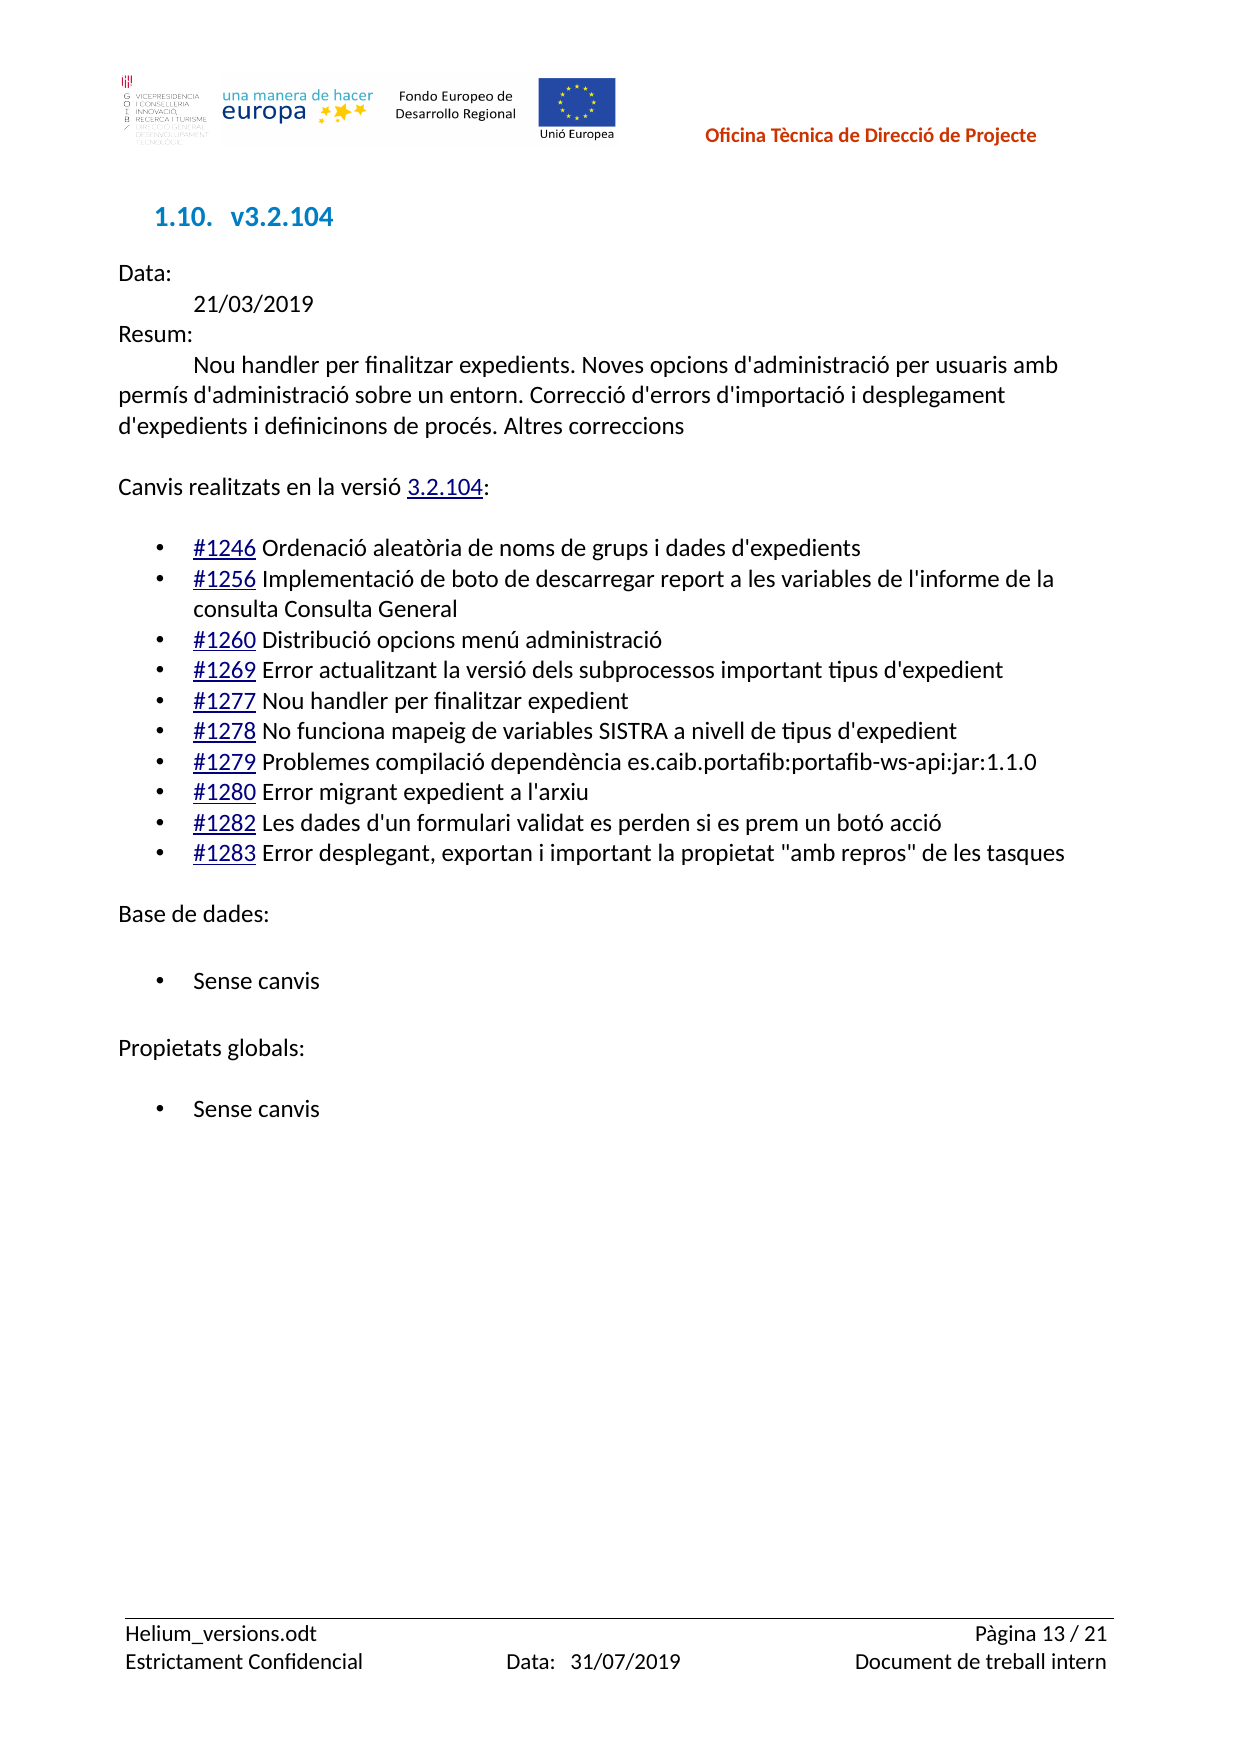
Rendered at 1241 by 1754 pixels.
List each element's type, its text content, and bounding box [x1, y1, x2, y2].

list Sense canvis [156, 966, 1122, 996]
list #1280 Error migrant expedient a l'arxiu [156, 776, 1122, 807]
subtitle v3.2.104 [153, 198, 1122, 234]
list #1269 Error actualitzant la versió dels subprocessos important tipus d'expedient [156, 654, 1122, 685]
list #1278 No funciona mapeig de variables SISTRA a nivell de tipus d'expedient [156, 715, 1122, 746]
list #1246 Ordenació aleatòria de noms de grups i dades d'expedients [156, 532, 1122, 563]
picture [219, 73, 621, 147]
list #1282 Les dades d'un formulari validat es perden si es prem un botó acció [156, 807, 1122, 837]
text 21/03/2019 [118, 288, 1122, 319]
picture [118, 73, 213, 147]
text Nou handler per finalitzar expedients. Noves opcions d'administració per usuaris amb permís d'administració sobre un entorn. Correcció d'errors d'importació i desplegament d'expedients i definicinons de procés. Altres correccions [118, 349, 1122, 441]
text Canvis realitzats en la versió 3.2.104: [118, 471, 1122, 502]
list #1279 Problemes compilació dependència es.caib.portafib:portafib-ws-api:jar:1.1.0 [156, 746, 1122, 776]
list #1260 Distribució opcions menú administració [156, 624, 1122, 654]
text Data: [118, 258, 1122, 288]
list #1283 Error desplegant, exportan i important la propietat "amb repros" de les tasques [156, 837, 1122, 868]
list Sense canvis [156, 1093, 1122, 1124]
text Base de dades: [118, 898, 1122, 929]
text Propietats globals: [118, 1032, 1122, 1063]
text Resum: [118, 319, 1122, 349]
list #1256 Implementació de boto de descarregar report a les variables de l'informe de la consulta Consulta General [156, 563, 1122, 624]
list #1277 Nou handler per finalitzar expedient [156, 685, 1122, 715]
